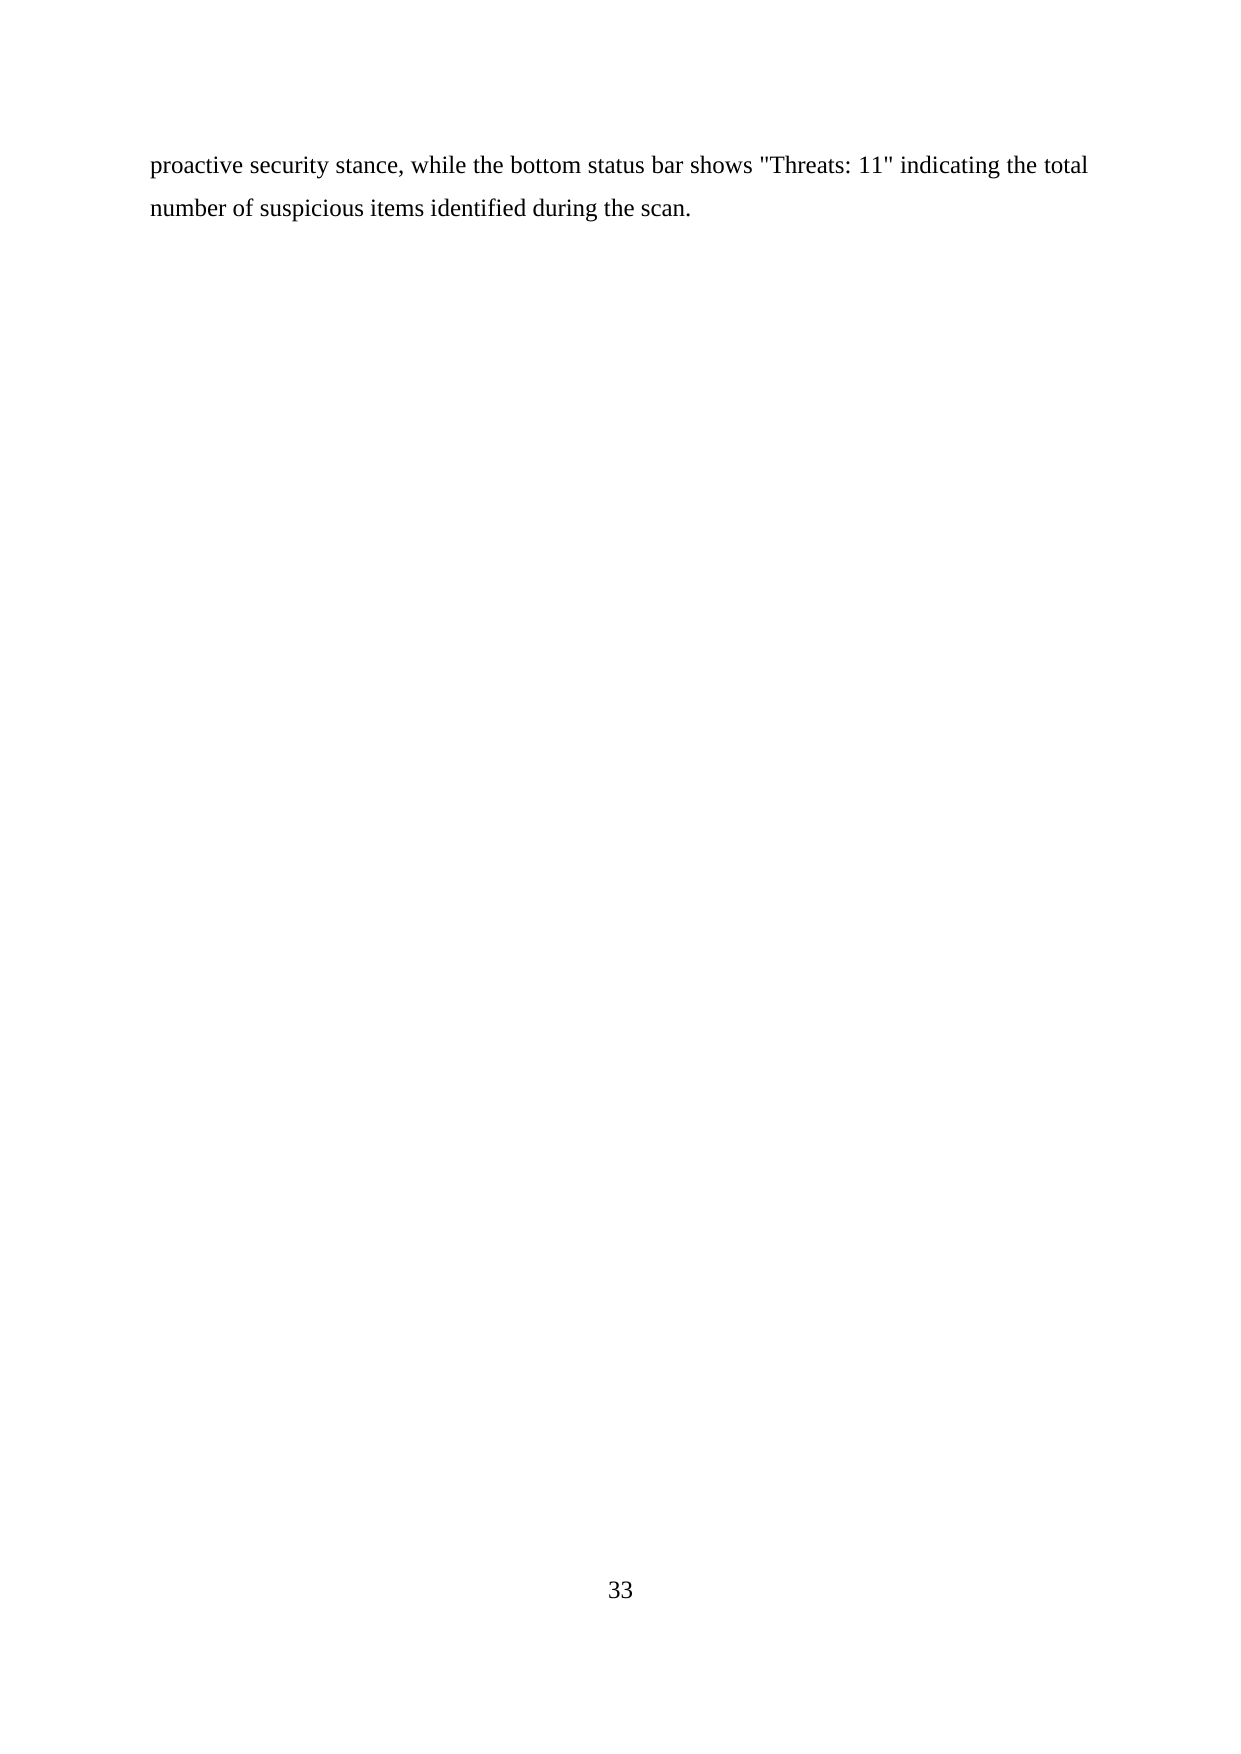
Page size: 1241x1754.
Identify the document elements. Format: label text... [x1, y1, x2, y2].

text proactive security stance, while the bottom status bar shows "Threats: 11" indicating the total number of suspicious items identified during the scan. [150, 150, 1091, 222]
